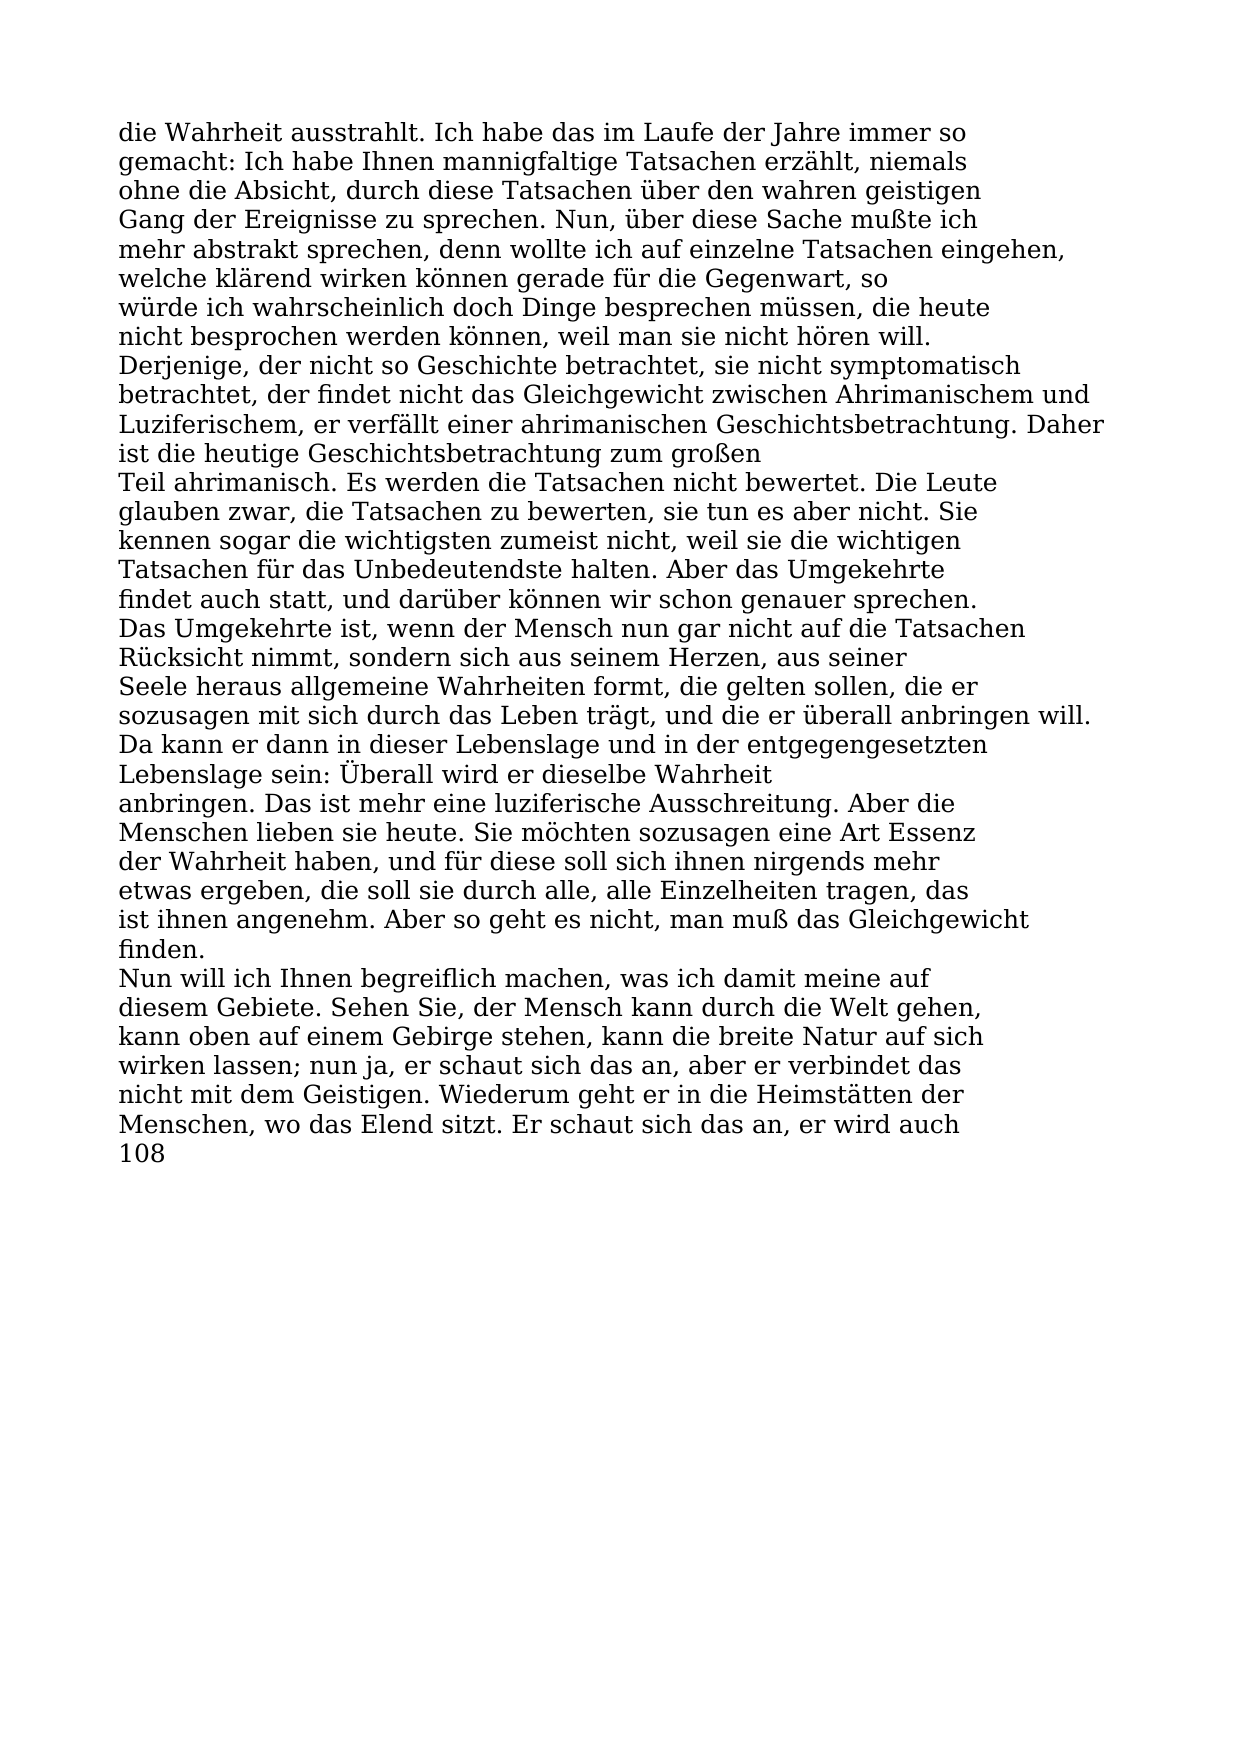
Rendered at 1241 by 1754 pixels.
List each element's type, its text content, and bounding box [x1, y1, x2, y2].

text Gang der Ereignisse zu sprechen. Nun, über diese Sache mußte ich [118, 206, 1122, 235]
text Tatsachen für das Unbedeutendste halten. Aber das Umgekehrte [118, 556, 1122, 585]
text der Wahrheit haben, und für diese soll sich ihnen nirgends mehr [118, 847, 1122, 876]
text gemacht: Ich habe Ihnen mannigfaltige Tatsachen erzählt, niemals [118, 147, 1122, 176]
text betrachtet, der findet nicht das Gleichgewicht zwischen Ahrimanischem und Luziferischem, er verfällt einer ahrimanischen Geschichtsbetrachtung. Daher ist die heutige Geschichtsbetrachtung zum großen [118, 381, 1122, 468]
text Derjenige, der nicht so Geschichte betrachtet, sie nicht symptomatisch [118, 351, 1122, 381]
text Teil ahrimanisch. Es werden die Tatsachen nicht bewertet. Die Leute [118, 468, 1122, 497]
text wirken lassen; nun ja, er schaut sich das an, aber er verbindet das [118, 1051, 1122, 1081]
text mehr abstrakt sprechen, denn wollte ich auf einzelne Tatsachen eingehen, welche klärend wirken können gerade für die Gegenwart, so [118, 235, 1122, 293]
text nicht besprochen werden können, weil man sie nicht hören will. [118, 322, 1122, 351]
text etwas ergeben, die soll sie durch alle, alle Einzelheiten tragen, das [118, 876, 1122, 906]
text Seele heraus allgemeine Wahrheiten formt, die gelten sollen, die er [118, 672, 1122, 701]
text ist ihnen angenehm. Aber so geht es nicht, man muß das Gleichgewicht finden. [118, 906, 1122, 964]
text würde ich wahrscheinlich doch Dinge besprechen müssen, die heute [118, 293, 1122, 322]
text Menschen, wo das Elend sitzt. Er schaut sich das an, er wird auch [118, 1110, 1122, 1139]
text anbringen. Das ist mehr eine luziferische Ausschreitung. Aber die [118, 789, 1122, 818]
text kann oben auf einem Gebirge stehen, kann die breite Natur auf sich [118, 1022, 1122, 1051]
text Menschen lieben sie heute. Sie möchten sozusagen eine Art Essenz [118, 818, 1122, 847]
text kennen sogar die wichtigsten zumeist nicht, weil sie die wichtigen [118, 526, 1122, 556]
text ohne die Absicht, durch diese Tatsachen über den wahren geistigen [118, 176, 1122, 206]
text sozusagen mit sich durch das Leben trägt, und die er überall anbringen will. Da kann er dann in dieser Lebenslage und in der entgegengesetzten Lebenslage sein: Überall wird er dieselbe Wahrheit [118, 701, 1122, 789]
text nicht mit dem Geistigen. Wiederum geht er in die Heimstätten der [118, 1081, 1122, 1110]
text Das Umgekehrte ist, wenn der Mensch nun gar nicht auf die Tatsachen Rücksicht nimmt, sondern sich aus seinem Herzen, aus seiner [118, 614, 1122, 672]
text findet auch statt, und darüber können wir schon genauer sprechen. [118, 585, 1122, 614]
text glauben zwar, die Tatsachen zu bewerten, sie tun es aber nicht. Sie [118, 497, 1122, 526]
text diesem Gebiete. Sehen Sie, der Mensch kann durch die Welt gehen, [118, 993, 1122, 1022]
text die Wahrheit ausstrahlt. Ich habe das im Laufe der Jahre immer so [118, 118, 1122, 147]
text Nun will ich Ihnen begreiflich machen, was ich damit meine auf [118, 964, 1122, 993]
text 108 [118, 1139, 1122, 1168]
